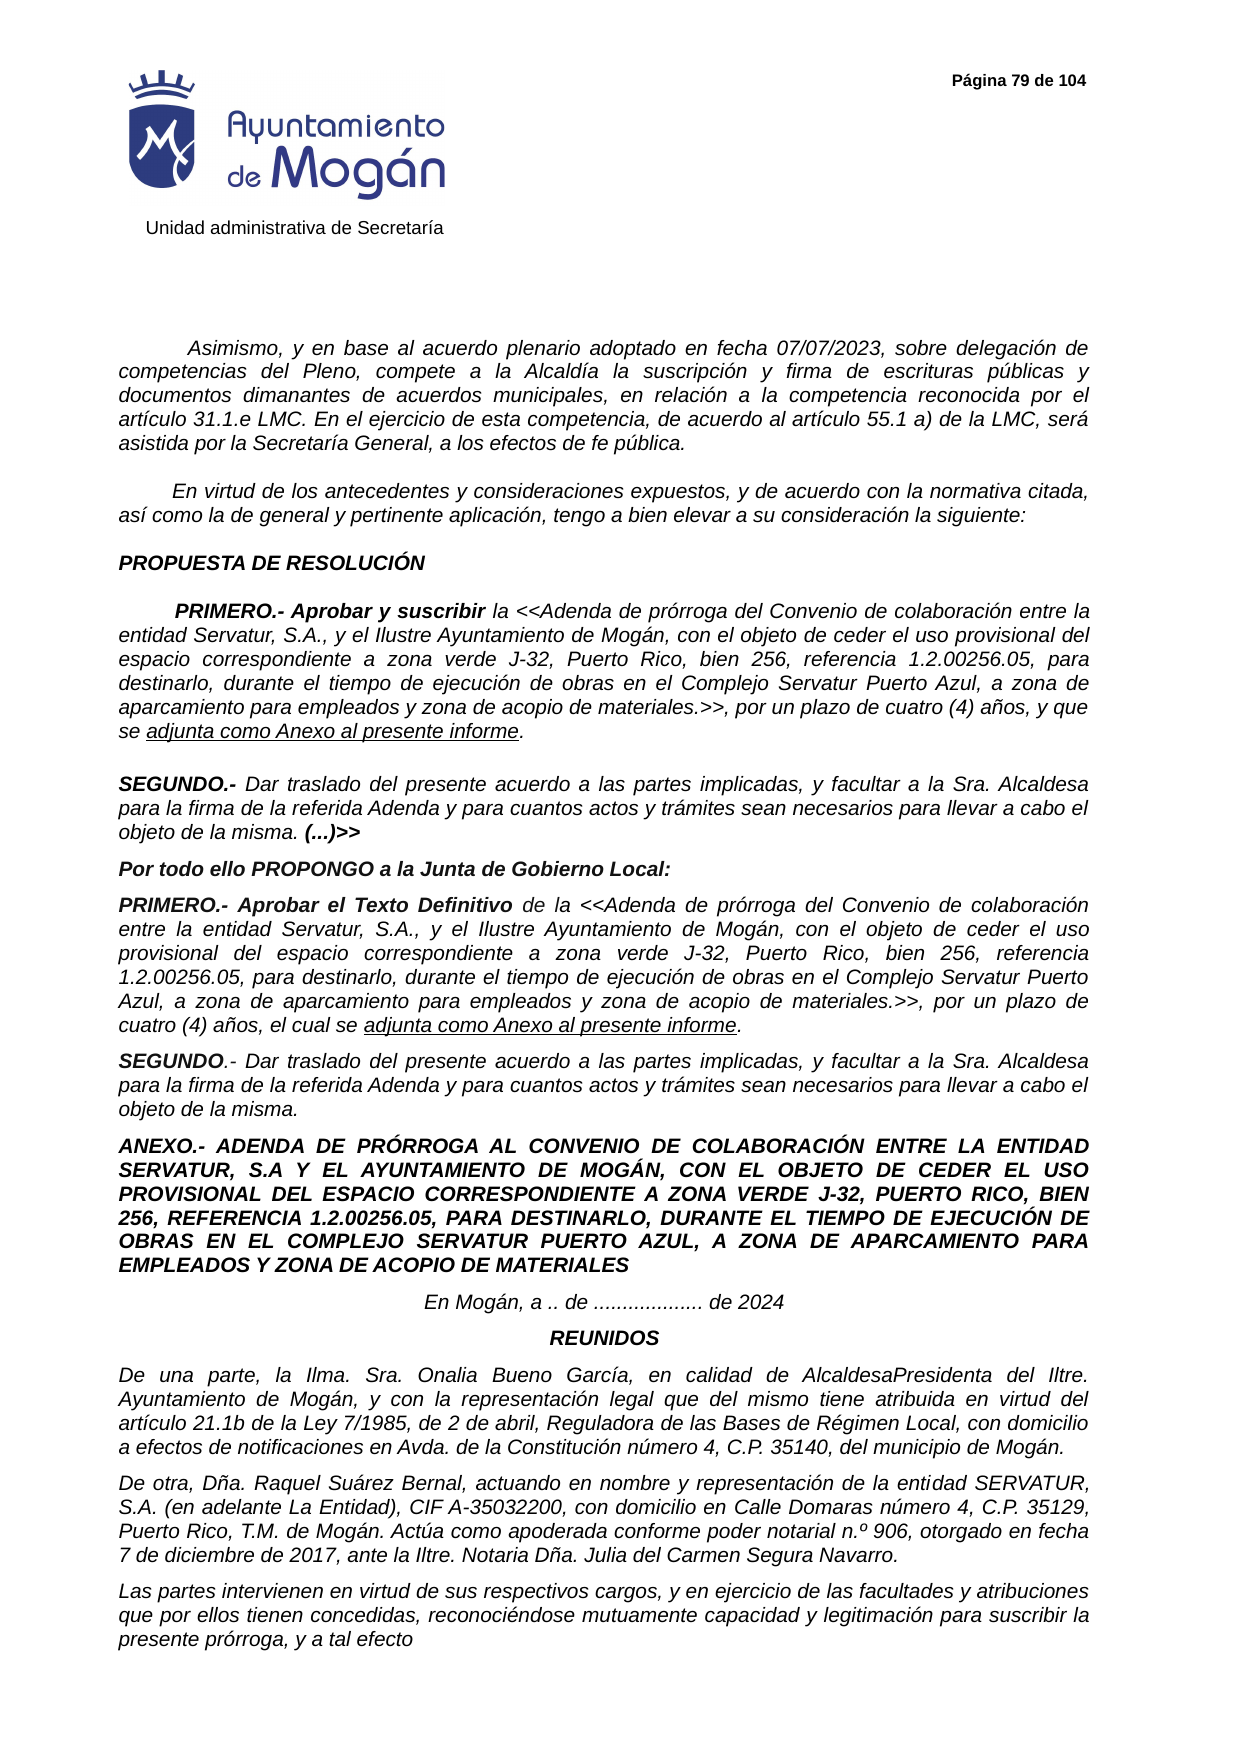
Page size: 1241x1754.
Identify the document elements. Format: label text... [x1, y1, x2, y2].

text De otra, Dña. Raquel Suárez Bernal, actuando en nombre y representación de la entidad SERVATUR, S.A. (en adelante La Entidad), CIF A-35032200, con domicilio en Calle Domaras número 4, C.P. 35129, Puerto Rico, T.M. de Mogán. Actúa como apoderada conforme poder notarial n.º 906, otorgado en fecha 7 de diciembre de 2017, ante la Iltre. Notaria Dña. Julia del Carmen Segura Navarro. [118, 1471, 1092, 1567]
text SEGUNDO.- Dar traslado del presente acuerdo a las partes implicadas, y facultar a la Sra. Alcaldesa para la firma de la referida Adenda y para cuantos actos y trámites sean necesarios para llevar a cabo el objeto de la misma. (...)>> [118, 772, 1092, 844]
text SEGUNDO.- Dar traslado del presente acuerdo a las partes implicadas, y facultar a la Sra. Alcaldesa para la firma de la referida Adenda y para cuantos actos y trámites sean necesarios para llevar a cabo el objeto de la misma. [118, 1049, 1092, 1121]
text En Mogán, a .. de ................... de 2024 [118, 1290, 1092, 1314]
text En virtud de los antecedentes y consideraciones expuestos, y de acuerdo con la normativa citada, así como la de general y pertinente aplicación, tengo a bien elevar a su consideración la siguiente: [118, 479, 1092, 527]
text Las partes intervienen en virtud de sus respectivos cargos, y en ejercicio de las facultades y atribuciones que por ellos tienen concedidas, reconociéndose mutuamente capacidad y legitimación para suscribir la presente prórroga, y a tal efecto [118, 1579, 1092, 1651]
text REUNIDOS [118, 1326, 1092, 1350]
text PRIMERO.- Aprobar el Texto Definitivo de la <<Adenda de prórroga del Convenio de colaboración entre la entidad Servatur, S.A., y el Ilustre Ayuntamiento de Mogán, con el objeto de ceder el uso provisional del espacio correspondiente a zona verde J-32, Puerto Rico, bien 256, referencia 1.2.00256.05, para destinarlo, durante el tiempo de ejecución de obras en el Complejo Servatur Puerto Azul, a zona de aparcamiento para empleados y zona de acopio de materiales.>>, por un plazo de cuatro (4) años, el cual se adjunta como Anexo al presente informe. [118, 893, 1092, 1037]
text ANEXO.- ADENDA DE PRÓRROGA AL CONVENIO DE COLABORACIÓN ENTRE LA ENTIDAD SERVATUR, S.A Y EL AYUNTAMIENTO DE MOGÁN, CON EL OBJETO DE CEDER EL USO PROVISIONAL DEL ESPACIO CORRESPONDIENTE A ZONA VERDE J-32, PUERTO RICO, BIEN 256, REFERENCIA 1.2.00256.05, PARA DESTINARLO, DURANTE EL TIEMPO DE EJECUCIÓN DE OBRAS EN EL COMPLEJO SERVATUR PUERTO AZUL, A ZONA DE APARCAMIENTO PARA EMPLEADOS Y ZONA DE ACOPIO DE MATERIALES [118, 1133, 1092, 1277]
picture [128, 70, 445, 206]
text Por todo ello PROPONGO a la Junta de Gobierno Local: [118, 856, 1092, 880]
text PROPUESTA DE RESOLUCIÓN [118, 551, 1092, 575]
text Asimismo, y en base al acuerdo plenario adoptado en fecha 07/07/2023, sobre delegación de competencias del Pleno, compete a la Alcaldía la suscripción y firma de escrituras públicas y documentos dimanantes de acuerdos municipales, en relación a la competencia reconocida por el artículo 31.1.e LMC. En el ejercicio de esta competencia, de acuerdo al artículo 55.1 a) de la LMC, será asistida por la Secretaría General, a los efectos de fe pública. [118, 335, 1092, 455]
text De una parte, la Ilma. Sra. Onalia Bueno García, en calidad de AlcaldesaPresidenta del Iltre. Ayuntamiento de Mogán, y con la representación legal que del mismo tiene atribuida en virtud del artículo 21.1b de la Ley 7/1985, de 2 de abril, Reguladora de las Bases de Régimen Local, con domicilio a efectos de notificaciones en Avda. de la Constitución número 4, C.P. 35140, del municipio de Mogán. [118, 1363, 1092, 1458]
text PRIMERO.- Aprobar y suscribir la <<Adenda de prórroga del Convenio de colaboración entre la entidad Servatur, S.A., y el Ilustre Ayuntamiento de Mogán, con el objeto de ceder el uso provisional del espacio correspondiente a zona verde J-32, Puerto Rico, bien 256, referencia 1.2.00256.05, para destinarlo, durante el tiempo de ejecución de obras en el Complejo Servatur Puerto Azul, a zona de aparcamiento para empleados y zona de acopio de materiales.>>, por un plazo de cuatro (4) años, y que se adjunta como Anexo al presente informe. [118, 599, 1092, 743]
